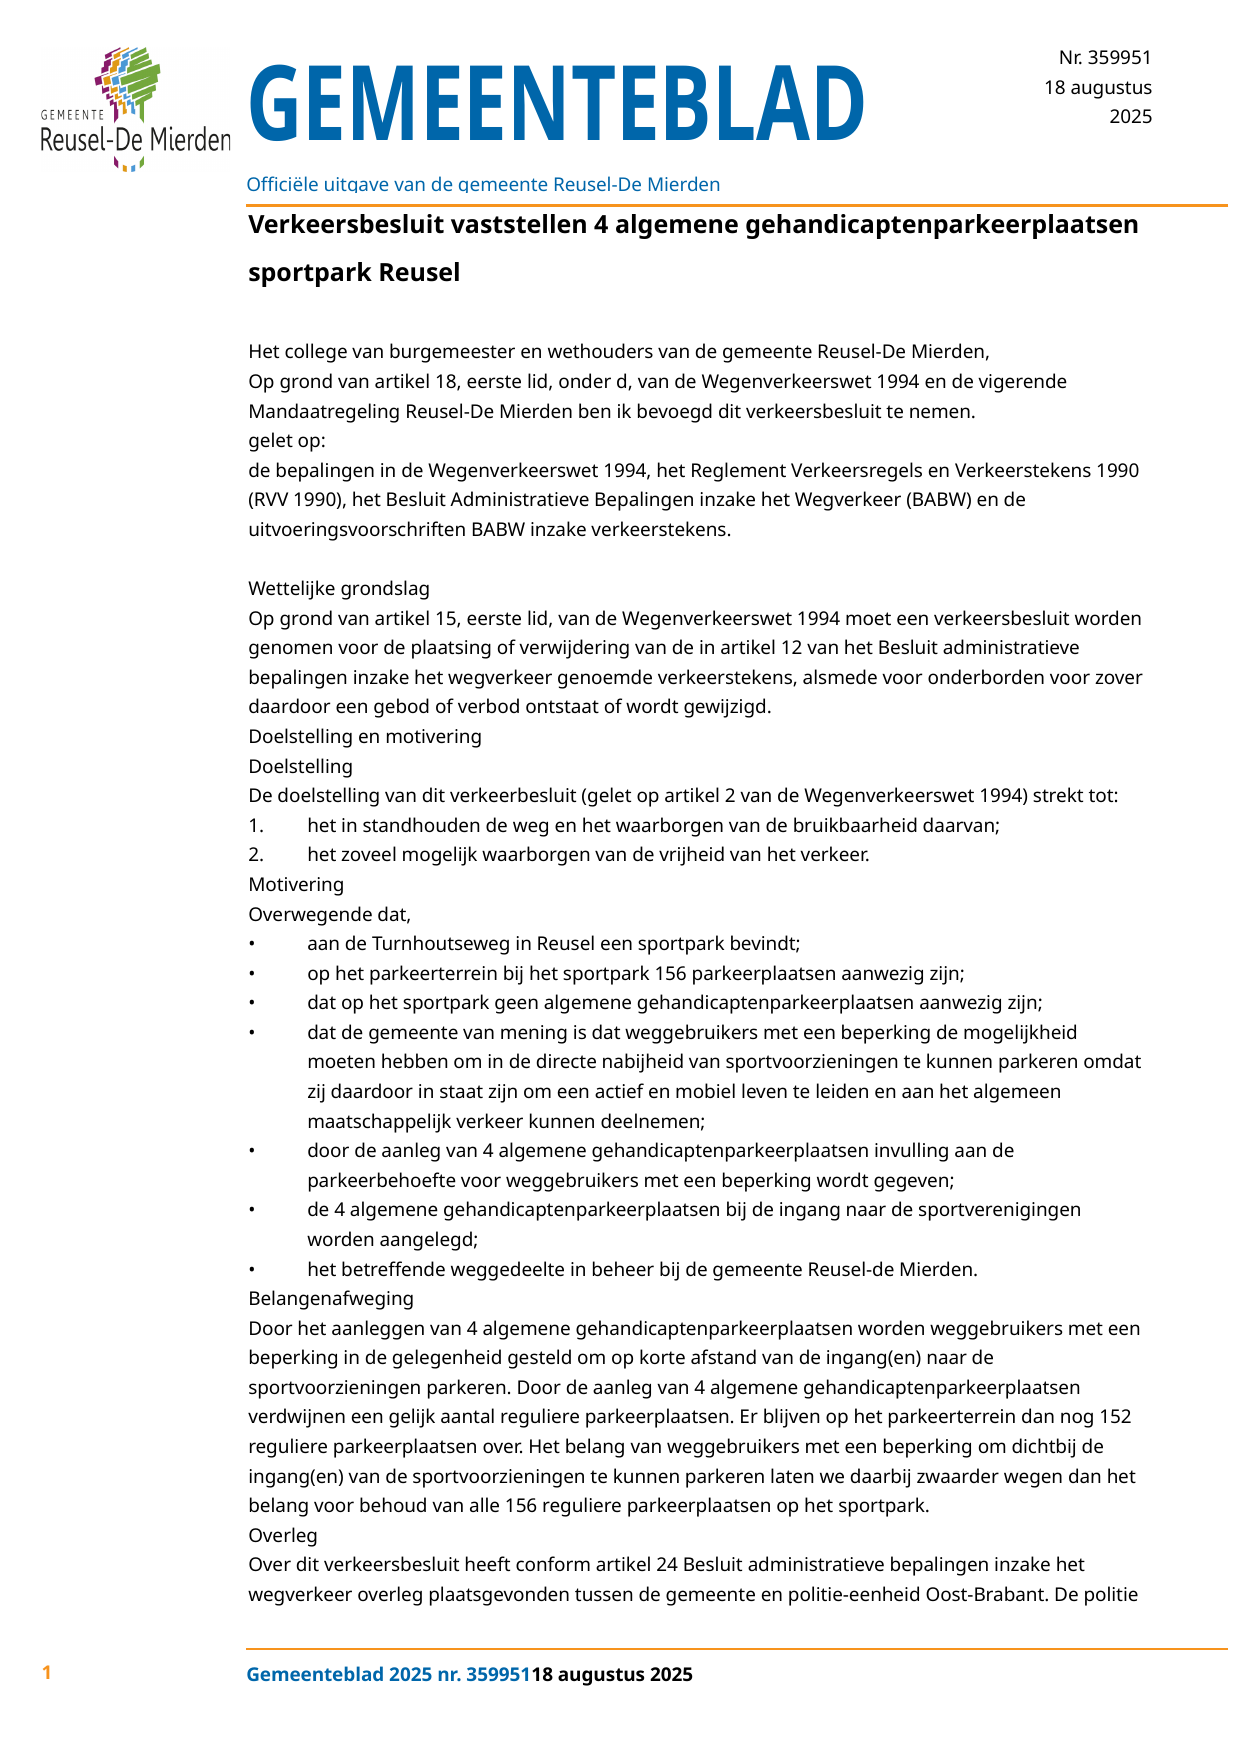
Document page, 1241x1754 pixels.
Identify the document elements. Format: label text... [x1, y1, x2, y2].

list het betreffende weggedeelte in beheer bij de gemeente Reusel-de Mierden. [248, 1256, 1152, 1281]
picture [41, 47, 231, 172]
text Belangenafweging [248, 1285, 1152, 1311]
text de bepalingen in de Wegenverkeerswet 1994, het Reglement Verkeersregels en Verkeerstekens 1990 (RVV 1990), het Besluit Administratieve Bepalingen inzake het Wegverkeer (BABW) en de uitvoeringsvoorschriften BABW inzake verkeerstekens. [248, 457, 1152, 542]
text Door het aanleggen van 4 algemene gehandicaptenparkeerplaatsen worden weggebruikers met een beperking in de gelegenheid gesteld om op korte afstand van de ingang(en) naar de sportvoorzieningen parkeren. Door de aanleg van 4 algemene gehandicaptenparkeerplaatsen verdwijnen een gelijk aantal reguliere parkeerplaatsen. Er blijven op het parkeerterrein dan nog 152 reguliere parkeerplaatsen over. Het belang van weggebruikers met een beperking om dichtbij de ingang(en) van de sportvoorzieningen te kunnen parkeren laten we daarbij zwaarder wegen dan het belang voor behoud van alle 156 reguliere parkeerplaatsen op het sportpark. [248, 1315, 1152, 1518]
list aan de Turnhoutseweg in Reusel een sportpark bevindt; [248, 930, 1152, 956]
text Verkeersbesluit vaststellen 4 algemene gehandicaptenparkeerplaatsen sportpark Reusel [248, 207, 1152, 288]
text Op grond van artikel 15, eerste lid, van de Wegenverkeerswet 1994 moet een verkeersbesluit worden genomen voor de plaatsing of verwijdering van de in artikel 12 van het Besluit administratieve bepalingen inzake het wegverkeer genoemde verkeerstekens, alsmede voor onderborden voor zover daardoor een gebod of verbod ontstaat of wordt gewijzigd. [248, 605, 1152, 719]
list het in standhouden de weg en het waarborgen van de bruikbaarheid daarvan; [248, 812, 1152, 838]
text Het college van burgemeester en wethouders van de gemeente Reusel-De Mierden, [248, 339, 1152, 364]
list door de aanleg van 4 algemene gehandicaptenparkeerplaatsen invulling aan de parkeerbehoefte voor weggebruikers met een beperking wordt gegeven; [248, 1137, 1152, 1193]
text Wettelijke grondslag [248, 575, 1152, 601]
text Over dit verkeersbesluit heeft conform artikel 24 Besluit administratieve bepalingen inzake het wegverkeer overleg plaatsgevonden tussen de gemeente en politie-eenheid Oost-Brabant. De politie [248, 1552, 1152, 1607]
list dat op het sportpark geen algemene gehandicaptenparkeerplaatsen aanwezig zijn; [248, 989, 1152, 1015]
list de 4 algemene gehandicaptenparkeerplaatsen bij de ingang naar de sportverenigingen worden aangelegd; [248, 1197, 1152, 1252]
text De doelstelling van dit verkeerbesluit (gelet op artikel 2 van de Wegenverkeerswet 1994) strekt tot: [248, 782, 1152, 808]
text Op grond van artikel 18, eerste lid, onder d, van de Wegenverkeerswet 1994 en de vigerende Mandaatregeling Reusel-De Mierden ben ik bevoegd dit verkeersbesluit te nemen. [248, 368, 1152, 423]
text Doelstelling [248, 753, 1152, 778]
list het zoveel mogelijk waarborgen van de vrijheid van het verkeer. [248, 842, 1152, 867]
text Motivering [248, 871, 1152, 897]
text Overleg [248, 1522, 1152, 1548]
list dat de gemeente van mening is dat weggebruikers met een beperking de mogelijkheid moeten hebben om in de directe nabijheid van sportvoorzieningen te kunnen parkeren omdat zij daardoor in staat zijn om een actief en mobiel leven te leiden en aan het algemeen maatschappelijk verkeer kunnen deelnemen; [248, 1019, 1152, 1133]
text gelet op: [248, 427, 1152, 453]
text Overwegende dat, [248, 901, 1152, 926]
text Doelstelling en motivering [248, 723, 1152, 749]
list op het parkeerterrein bij het sportpark 156 parkeerplaatsen aanwezig zijn; [248, 960, 1152, 986]
